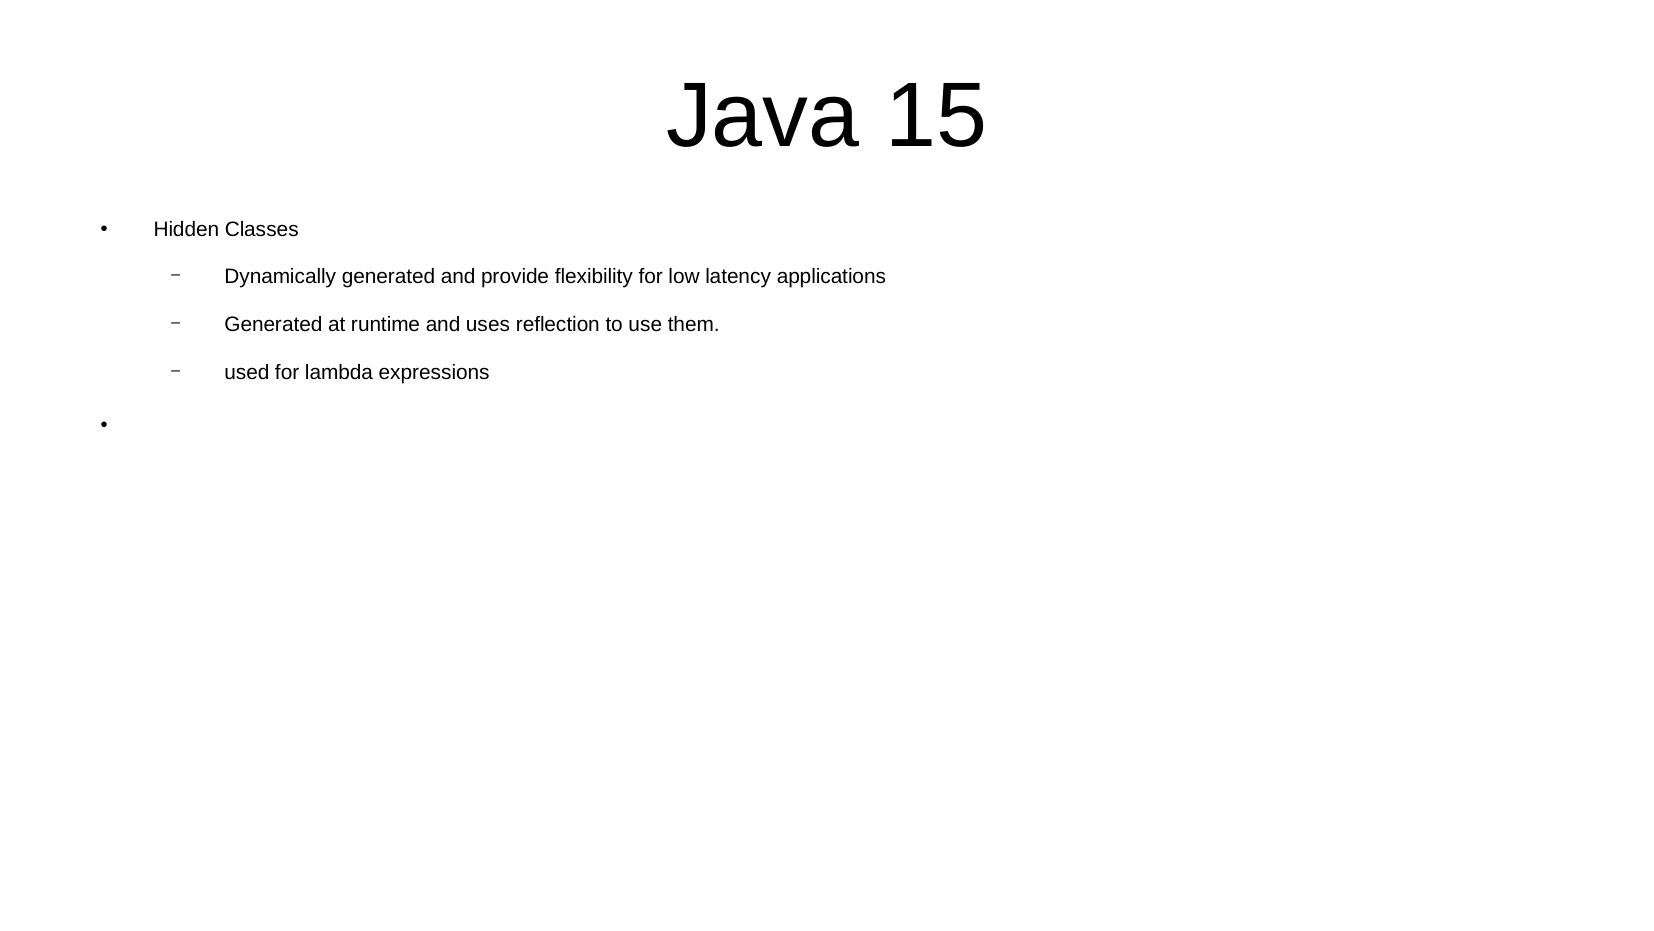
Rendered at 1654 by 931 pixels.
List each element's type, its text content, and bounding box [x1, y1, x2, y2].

list Hidden Classes Dynamically generated and provide flexibility for low latency applications Generated at runtime and uses reflection to use them. used for lambda expressions [82, 217, 1571, 758]
title Java 15 [82, 37, 1571, 193]
